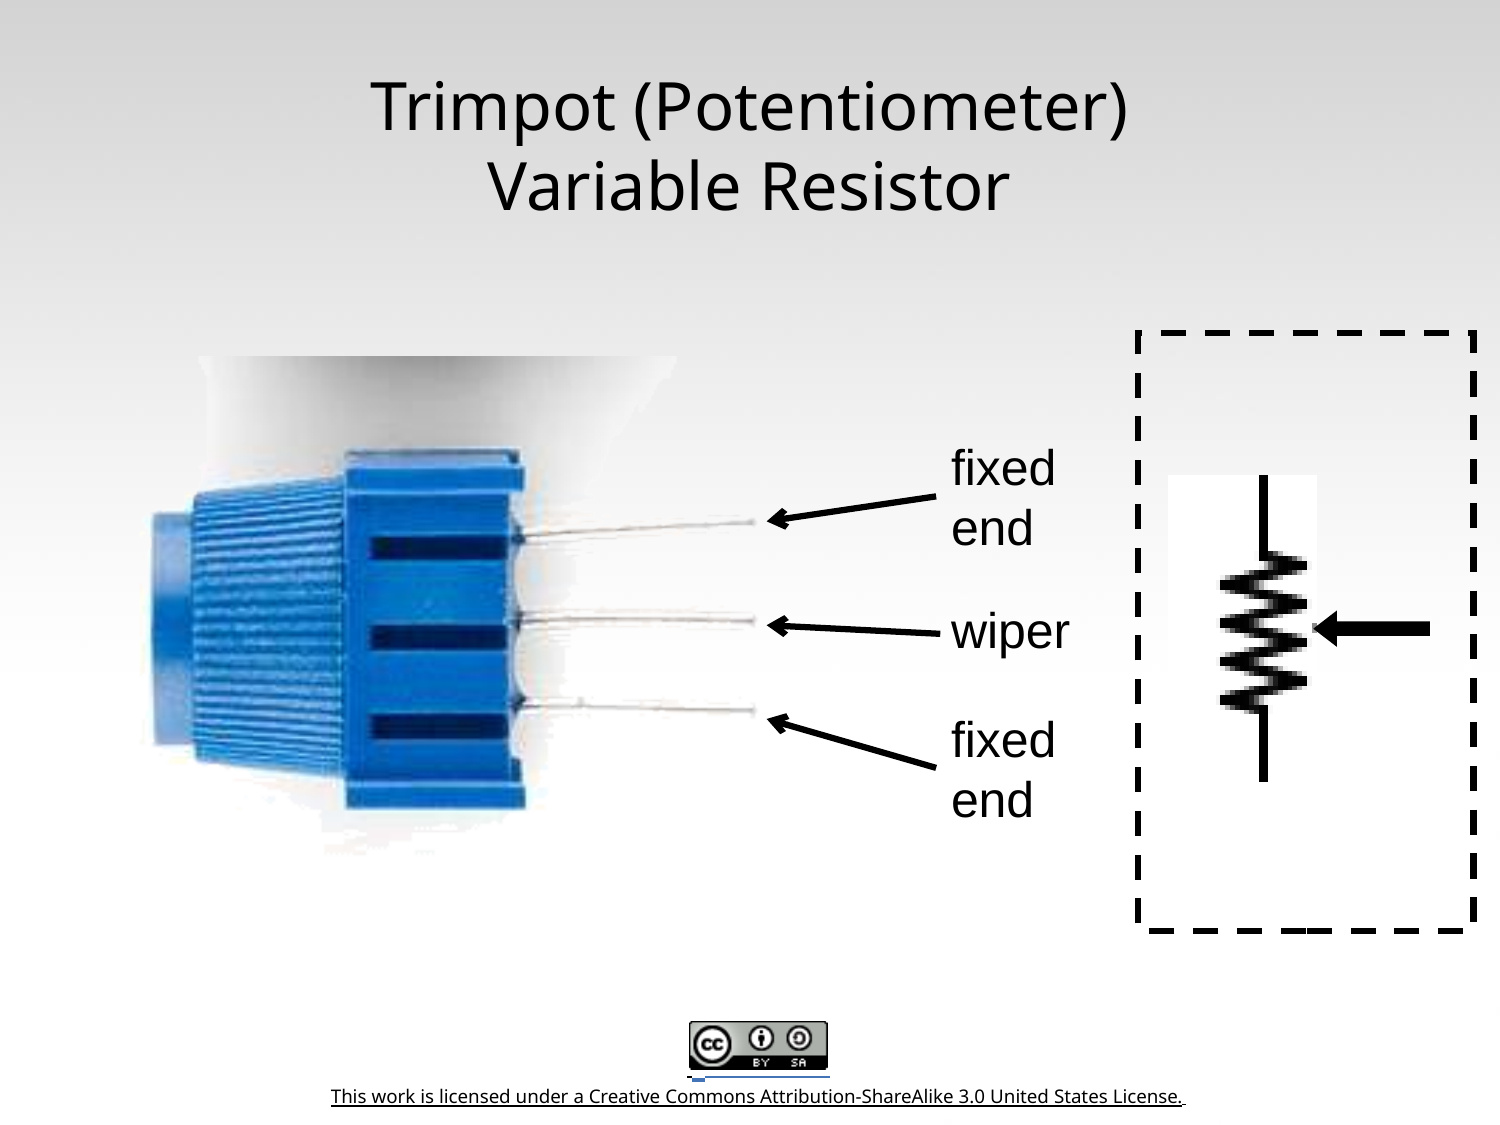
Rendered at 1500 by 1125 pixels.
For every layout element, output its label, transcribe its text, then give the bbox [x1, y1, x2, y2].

text_box fixed end [936, 699, 1169, 835]
text_box fixed end [936, 428, 1169, 564]
picture [0, 0, 1500, 1125]
text_box wiper [936, 590, 1168, 666]
title Trimpot (Potentiometer) Variable Resistor [112, 50, 1388, 238]
text_box [766, 625, 941, 634]
text_box [766, 496, 936, 522]
text_box [766, 718, 937, 768]
